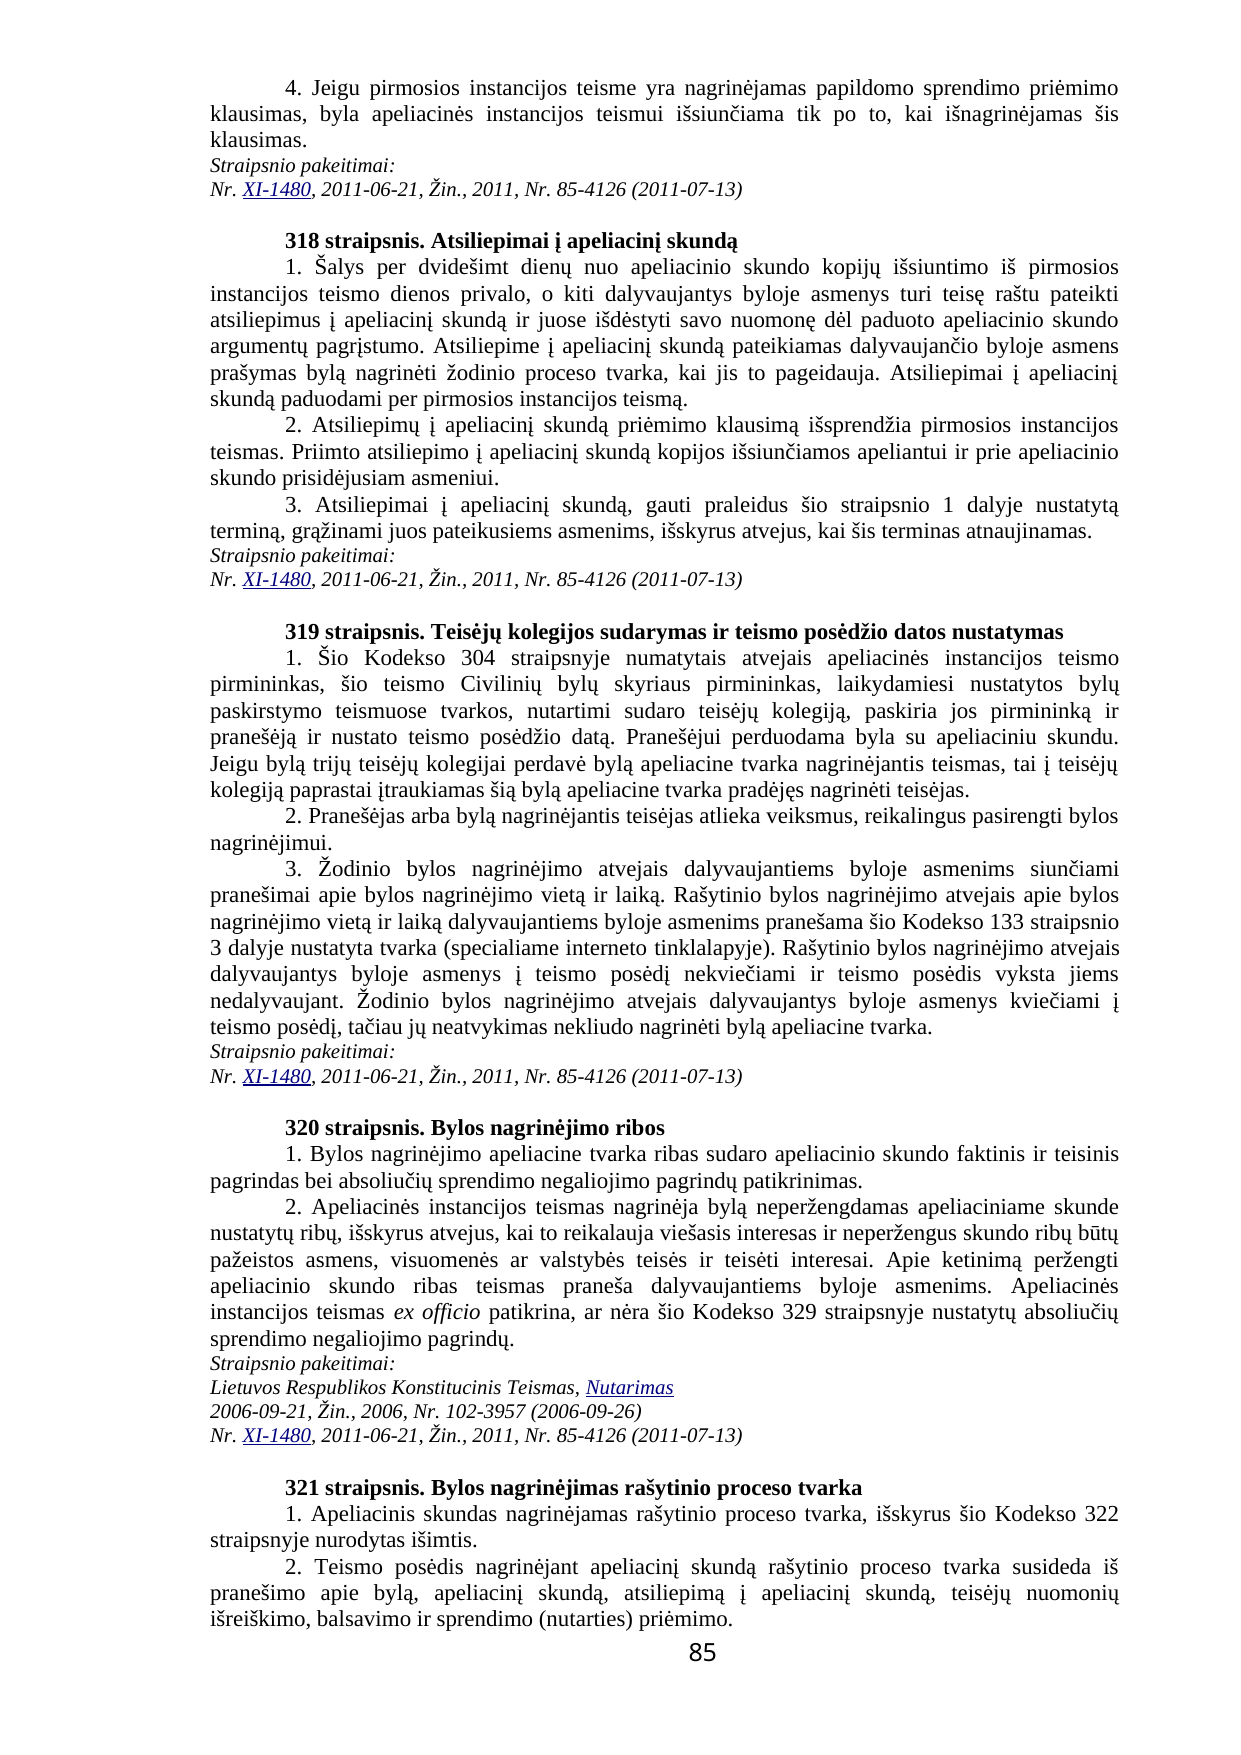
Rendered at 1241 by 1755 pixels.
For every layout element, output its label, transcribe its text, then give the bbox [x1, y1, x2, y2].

text 2. Apeliacinės instancijos teismas nagrinėja bylą neperžengdamas apeliaciniame skunde nustatytų ribų, išskyrus atvejus, kai to reikalauja viešasis interesas ir neperžengus skundo ribų būtų pažeistos asmens, visuomenės ar valstybės teisės ir teisėti interesai. Apie ketinimą peržengti apeliacinio skundo ribas teismas praneša dalyvaujantiems byloje asmenims. Apeliacinės instancijos teismas ex officio patikrina, ar nėra šio Kodekso 329 straipsnyje nustatytų absoliučių sprendimo negaliojimo pagrindų. [210, 1193, 1120, 1351]
text 1. Bylos nagrinėjimo apeliacine tvarka ribas sudaro apeliacinio skundo faktinis ir teisinis pagrindas bei absoliučių sprendimo negaliojimo pagrindų patikrinimas. [210, 1140, 1120, 1193]
text 2006-09-21, Žin., 2006, Nr. 102-3957 (2006-09-26) [210, 1399, 1120, 1423]
text Straipsnio pakeitimai: [210, 1039, 1120, 1063]
text 320 straipsnis. Bylos nagrinėjimo ribos [210, 1114, 1120, 1140]
text Straipsnio pakeitimai: [210, 153, 1120, 177]
text Lietuvos Respublikos Konstitucinis Teismas, Nutarimas [210, 1375, 1120, 1399]
text 2. Atsiliepimų į apeliacinį skundą priėmimo klausimą išsprendžia pirmosios instancijos teismas. Priimto atsiliepimo į apeliacinį skundą kopijos išsiunčiamos apeliantui ir prie apeliacinio skundo prisidėjusiam asmeniui. [210, 412, 1120, 491]
text 1. Apeliacinis skundas nagrinėjamas rašytinio proceso tvarka, išskyrus šio Kodekso 322 straipsnyje nurodytas išimtis. [210, 1500, 1120, 1553]
text 3. Atsiliepimai į apeliacinį skundą, gauti praleidus šio straipsnio 1 dalyje nustatytą terminą, grąžinami juos pateikusiems asmenims, išskyrus atvejus, kai šis terminas atnaujinamas. [210, 491, 1120, 543]
text Straipsnio pakeitimai: [210, 543, 1120, 567]
text 3. Žodinio bylos nagrinėjimo atvejais dalyvaujantiems byloje asmenims siunčiami pranešimai apie bylos nagrinėjimo vietą ir laiką. Rašytinio bylos nagrinėjimo atvejais apie bylos nagrinėjimo vietą ir laiką dalyvaujantiems byloje asmenims pranešama šio Kodekso 133 straipsnio 3 dalyje nustatyta tvarka (specialiame interneto tinklalapyje). Rašytinio bylos nagrinėjimo atvejais dalyvaujantys byloje asmenys į teismo posėdį nekviečiami ir teismo posėdis vyksta jiems nedalyvaujant. Žodinio bylos nagrinėjimo atvejais dalyvaujantys byloje asmenys kviečiami į teismo posėdį, tačiau jų neatvykimas nekliudo nagrinėti bylą apeliacine tvarka. [210, 855, 1120, 1039]
text Straipsnio pakeitimai: [210, 1351, 1120, 1375]
text Nr. XI-1480, 2011-06-21, Žin., 2011, Nr. 85-4126 (2011-07-13) [210, 177, 1120, 201]
text Nr. XI-1480, 2011-06-21, Žin., 2011, Nr. 85-4126 (2011-07-13) [210, 1423, 1120, 1447]
text 4. Jeigu pirmosios instancijos teisme yra nagrinėjamas papildomo sprendimo priėmimo klausimas, byla apeliacinės instancijos teismui išsiunčiama tik po to, kai išnagrinėjamas šis klausimas. [210, 73, 1120, 153]
text 319 straipsnis. Teisėjų kolegijos sudarymas ir teismo posėdžio datos nustatymas [285, 618, 1120, 644]
text 1. Šalys per dvidešimt dienų nuo apeliacinio skundo kopijų išsiuntimo iš pirmosios instancijos teismo dienos privalo, o kiti dalyvaujantys byloje asmenys turi teisę raštu pateikti atsiliepimus į apeliacinį skundą ir juose išdėstyti savo nuomonę dėl paduoto apeliacinio skundo argumentų pagrįstumo. Atsiliepime į apeliacinį skundą pateikiamas dalyvaujančio byloje asmens prašymas bylą nagrinėti žodinio proceso tvarka, kai jis to pageidauja. Atsiliepimai į apeliacinį skundą paduodami per pirmosios instancijos teismą. [210, 253, 1120, 412]
text Nr. XI-1480, 2011-06-21, Žin., 2011, Nr. 85-4126 (2011-07-13) [210, 567, 1120, 591]
text 321 straipsnis. Bylos nagrinėjimas rašytinio proceso tvarka [210, 1474, 1120, 1500]
text 2. Teismo posėdis nagrinėjant apeliacinį skundą rašytinio proceso tvarka susideda iš pranešimo apie bylą, apeliacinį skundą, atsiliepimą į apeliacinį skundą, teisėjų nuomonių išreiškimo, balsavimo ir sprendimo (nutarties) priėmimo. [210, 1553, 1120, 1632]
text Nr. XI-1480, 2011-06-21, Žin., 2011, Nr. 85-4126 (2011-07-13) [210, 1063, 1120, 1088]
text 318 straipsnis. Atsiliepimai į apeliacinį skundą [210, 227, 1120, 253]
text 2. Pranešėjas arba bylą nagrinėjantis teisėjas atlieka veiksmus, reikalingus pasirengti bylos nagrinėjimui. [210, 802, 1120, 855]
text 1. Šio Kodekso 304 straipsnyje numatytais atvejais apeliacinės instancijos teismo pirmininkas, šio teismo Civilinių bylų skyriaus pirmininkas, laikydamiesi nustatytos bylų paskirstymo teismuose tvarkos, nutartimi sudaro teisėjų kolegiją, paskiria jos pirmininką ir pranešėją ir nustato teismo posėdžio datą. Pranešėjui perduodama byla su apeliaciniu skundu. Jeigu bylą trijų teisėjų kolegijai perdavė bylą apeliacine tvarka nagrinėjantis teismas, tai į teisėjų kolegiją paprastai įtraukiamas šią bylą apeliacine tvarka pradėjęs nagrinėti teisėjas. [210, 644, 1120, 802]
